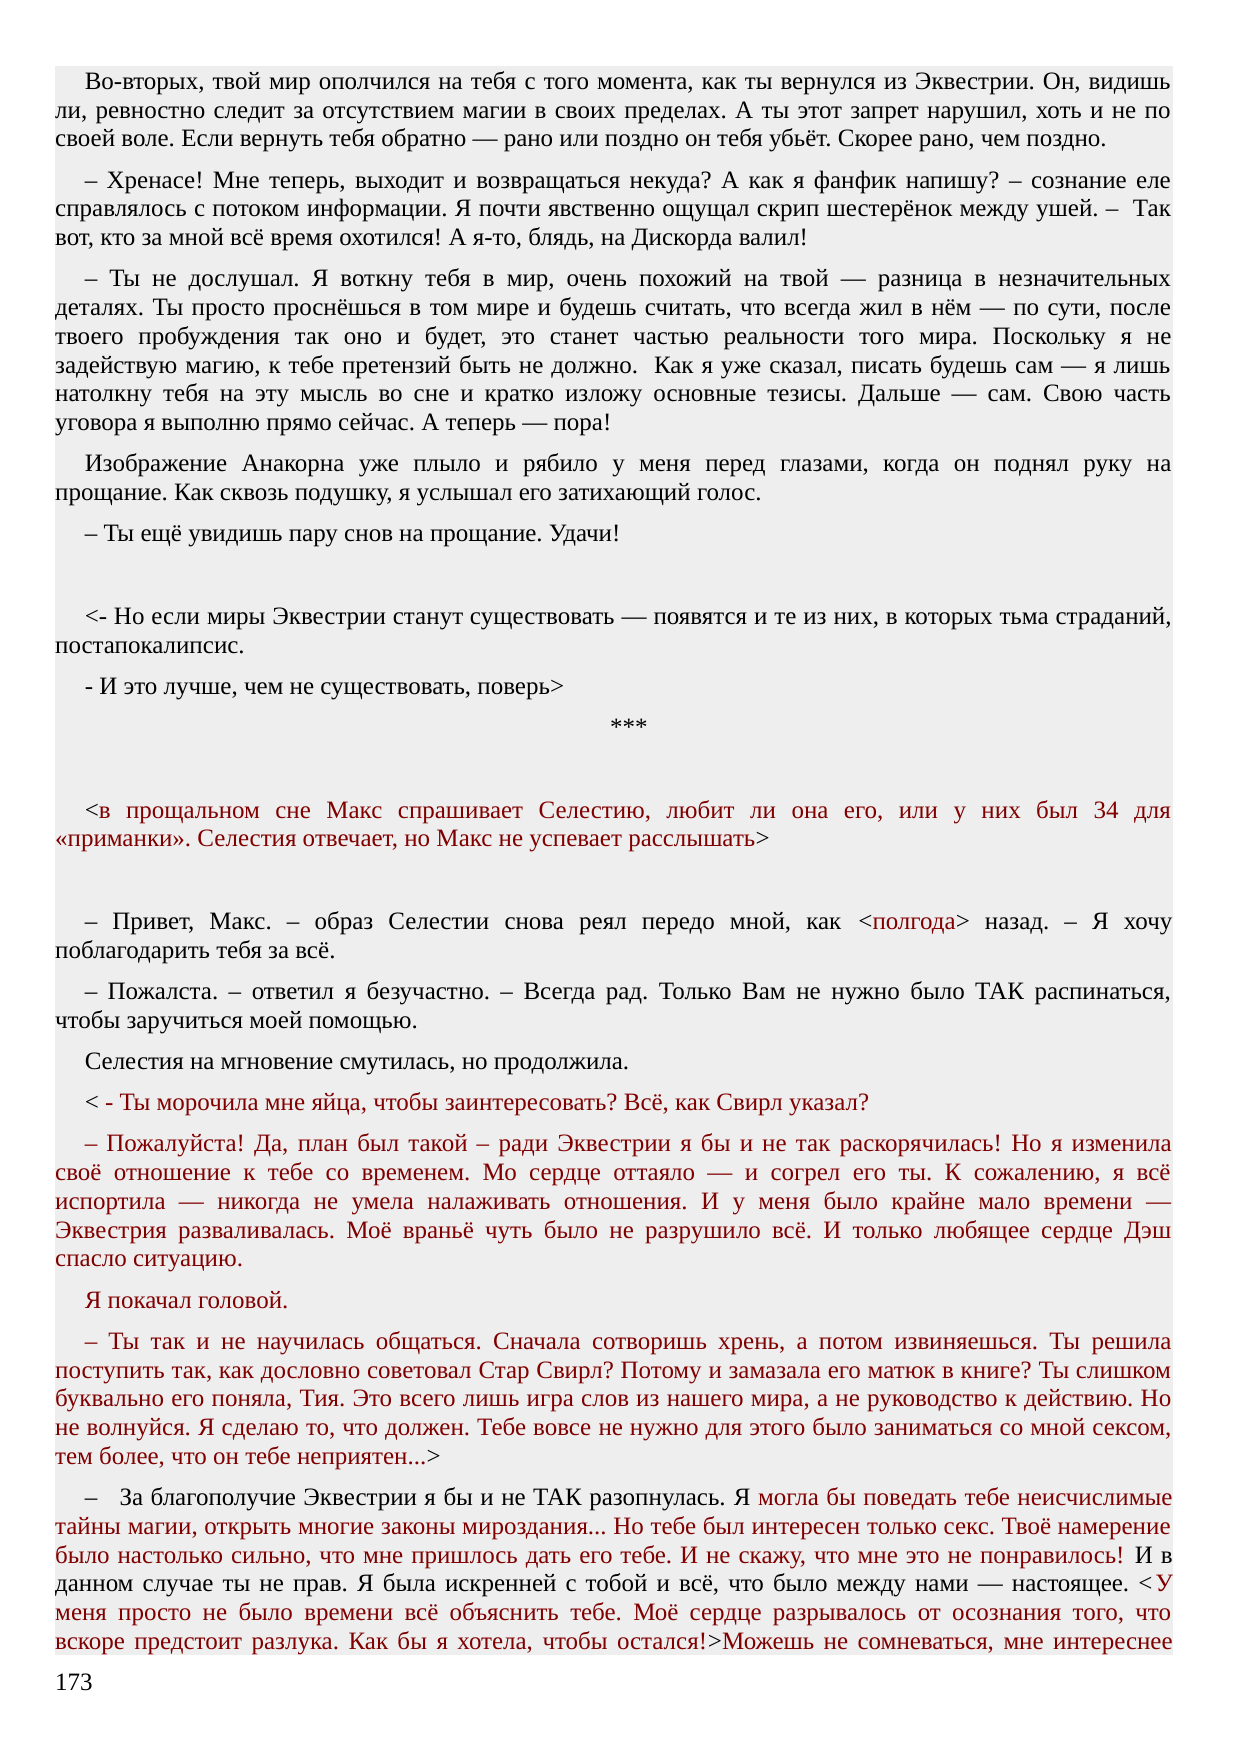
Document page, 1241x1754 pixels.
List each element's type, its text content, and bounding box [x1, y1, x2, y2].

text – Привет, Макс. – образ Селестии снова реял передо мной, как <полгода> назад. – Я хочу поблагодарить тебя за всё. [55, 906, 1173, 963]
text < - Ты морочила мне яйца, чтобы заинтересовать? Всё, как Свирл указал? [55, 1087, 1173, 1116]
text – Ты не дослушал. Я воткну тебя в мир, очень похожий на твой — разница в незначительных деталях. Ты просто проснёшься в том мире и будешь считать, что всегда жил в нём — по сути, после твоего пробуждения так оно и будет, это станет частью реальности того мира. Поскольку я не задействую магию, к тебе претензий быть не должно. Как я уже сказал, писать будешь сам — я лишь натолкну тебя на эту мысль во сне и кратко изложу основные тезисы. Дальше — сам. Свою часть уговора я выполню прямо сейчас. А теперь — пора! [55, 263, 1173, 436]
text <в прощальном сне Макс спрашивает Селестию, любит ли она его, или у них был 34 для «приманки». Селестия отвечает, но Макс не успевает расслышать> [55, 795, 1173, 852]
text – Ты так и не научилась общаться. Сначала сотворишь хрень, а потом извиняешься. Ты решила поступить так, как дословно советовал Стар Свирл? Потому и замазала его матюк в книге? Ты слишком буквально его поняла, Тия. Это всего лишь игра слов из нашего мира, а не руководство к действию. Но не волнуйся. Я сделаю то, что должен. Тебе вовсе не нужно для этого было заниматься со мной сексом, тем более, что он тебе неприятен...> [55, 1326, 1173, 1470]
text – Хренасе! Мне теперь, выходит и возвращаться некуда? А как я фанфик напишу? – сознание еле справлялось с потоком информации. Я почти явственно ощущал скрип шестерёнок между ушей. – Так вот, кто за мной всё время охотился! А я-то, блядь, на Дискорда валил! [55, 165, 1173, 251]
text <- Но если миры Эквестрии станут существовать — появятся и те из них, в которых тьма страданий, постапокалипсис. [55, 601, 1173, 658]
text Изображение Анакорна уже плыло и рябило у меня перед глазами, когда он поднял руку на прощание. Как сквозь подушку, я услышал его затихающий голос. [55, 448, 1173, 506]
text Во-вторых, твой мир ополчился на тебя с того момента, как ты вернулся из Эквестрии. Он, видишь ли, ревностно следит за отсутствием магии в своих пределах. А ты этот запрет нарушил, хоть и не по своей воле. Если вернуть тебя обратно — рано или поздно он тебя убьёт. Скорее рано, чем поздно. [55, 66, 1173, 152]
text – За благополучие Эквестрии я бы и не ТАК разопнулась. Я могла бы поведать тебе неисчислимые тайны магии, открыть многие законы мироздания... Но тебе был интересен только секс. Твоё намерение было настолько сильно, что мне пришлось дать его тебе. И не скажу, что мне это не понравилось! И в данном случае ты не прав. Я была искренней с тобой и всё, что было между нами — настоящее. <У меня просто не было времени всё объяснить тебе. Моё сердце разрывалось от осознания того, что вскоре предстоит разлука. Как бы я хотела, чтобы остался!>Можешь не сомневаться, мне интереснее [55, 1482, 1173, 1655]
text – Пожалуйста! Да, план был такой – ради Эквестрии я бы и не так раскорячилась! Но я изменила своё отношение к тебе со временем. Мо сердце оттаяло — и согрел его ты. К сожалению, я всё испортила — никогда не умела налаживать отношения. И у меня было крайне мало времени — Эквестрия разваливалась. Моё враньё чуть было не разрушило всё. И только любящее сердце Дэш спасло ситуацию. [55, 1128, 1173, 1272]
text *** [55, 712, 1173, 741]
text – Ты ещё увидишь пару снов на прощание. Удачи! [55, 518, 1173, 547]
text Я покачал головой. [55, 1285, 1173, 1313]
text – Пожалста. – ответил я безучастно. – Всегда рад. Только Вам не нужно было ТАК распинаться, чтобы заручиться моей помощью. [55, 976, 1173, 1033]
text Селестия на мгновение смутилась, но продолжила. [55, 1046, 1173, 1075]
text - И это лучше, чем не существовать, поверь> [55, 671, 1173, 700]
